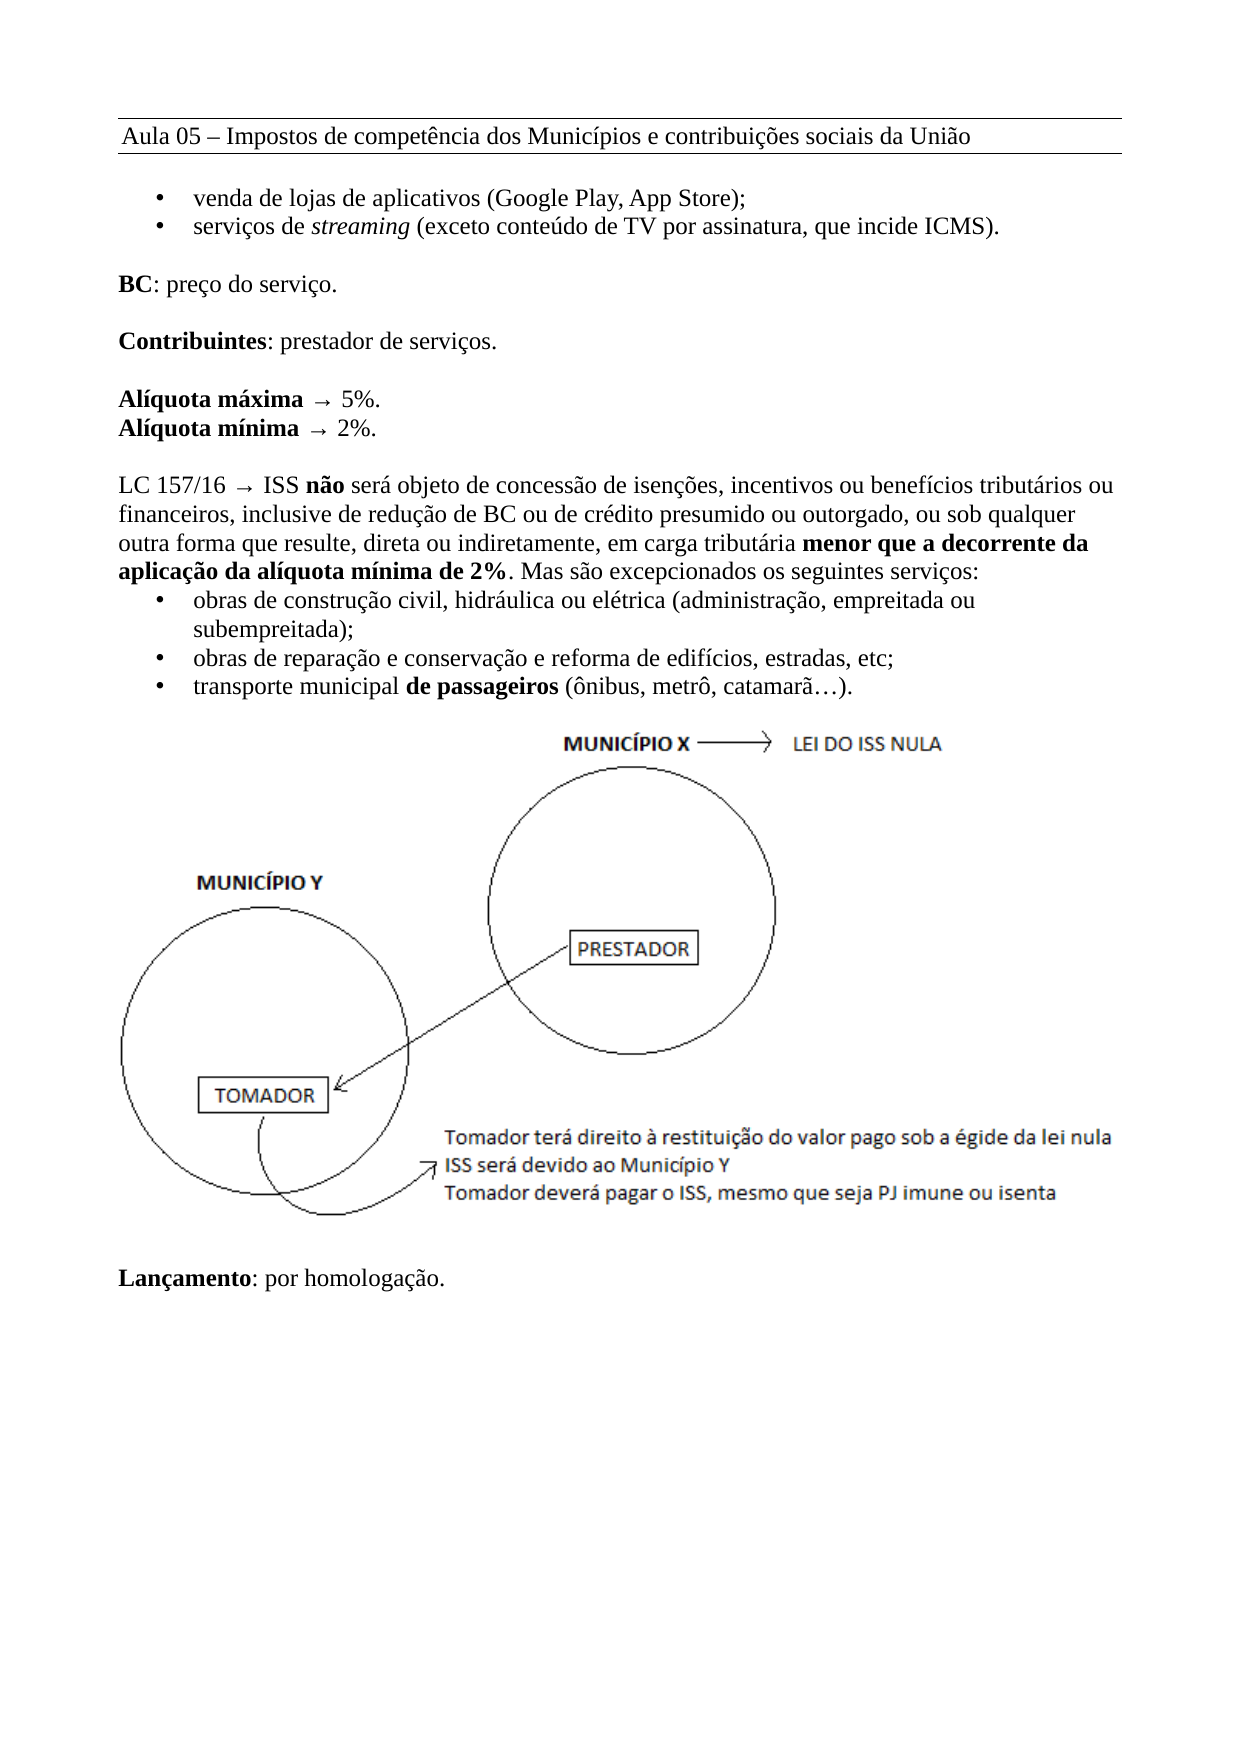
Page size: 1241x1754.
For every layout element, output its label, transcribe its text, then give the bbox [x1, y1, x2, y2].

list obras de construção civil, hidráulica ou elétrica (administração, empreitada ou subempreitada); [156, 585, 1122, 643]
text LC 157/16 → ISS não será objeto de concessão de isenções, incentivos ou benefícios tributários ou financeiros, inclusive de redução de BC ou de crédito presumido ou outorgado, ou sob qualquer outra forma que resulte, direta ou indiretamente, em carga tributária menor que a decorrente da aplicação da alíquota mínima de 2%. Mas são excepcionados os seguintes serviços: [118, 470, 1122, 585]
text Contribuintes: prestador de serviços. [118, 326, 1122, 355]
text Lançamento: por homologação. [118, 1263, 1122, 1291]
list transporte municipal de passageiros (ônibus, metrô, catamarã…). [156, 671, 1122, 700]
picture [118, 728, 1123, 1234]
text Alíquota máxima → 5%. [118, 384, 1122, 413]
text Alíquota mínima → 2%. [118, 413, 1122, 441]
list serviços de streaming (exceto conteúdo de TV por assinatura, que incide ICMS). [156, 211, 1122, 240]
list venda de lojas de aplicativos (Google Play, App Store); [156, 183, 1122, 211]
list obras de reparação e conservação e reforma de edifícios, estradas, etc; [156, 643, 1122, 671]
text BC: preço do serviço. [118, 269, 1122, 298]
